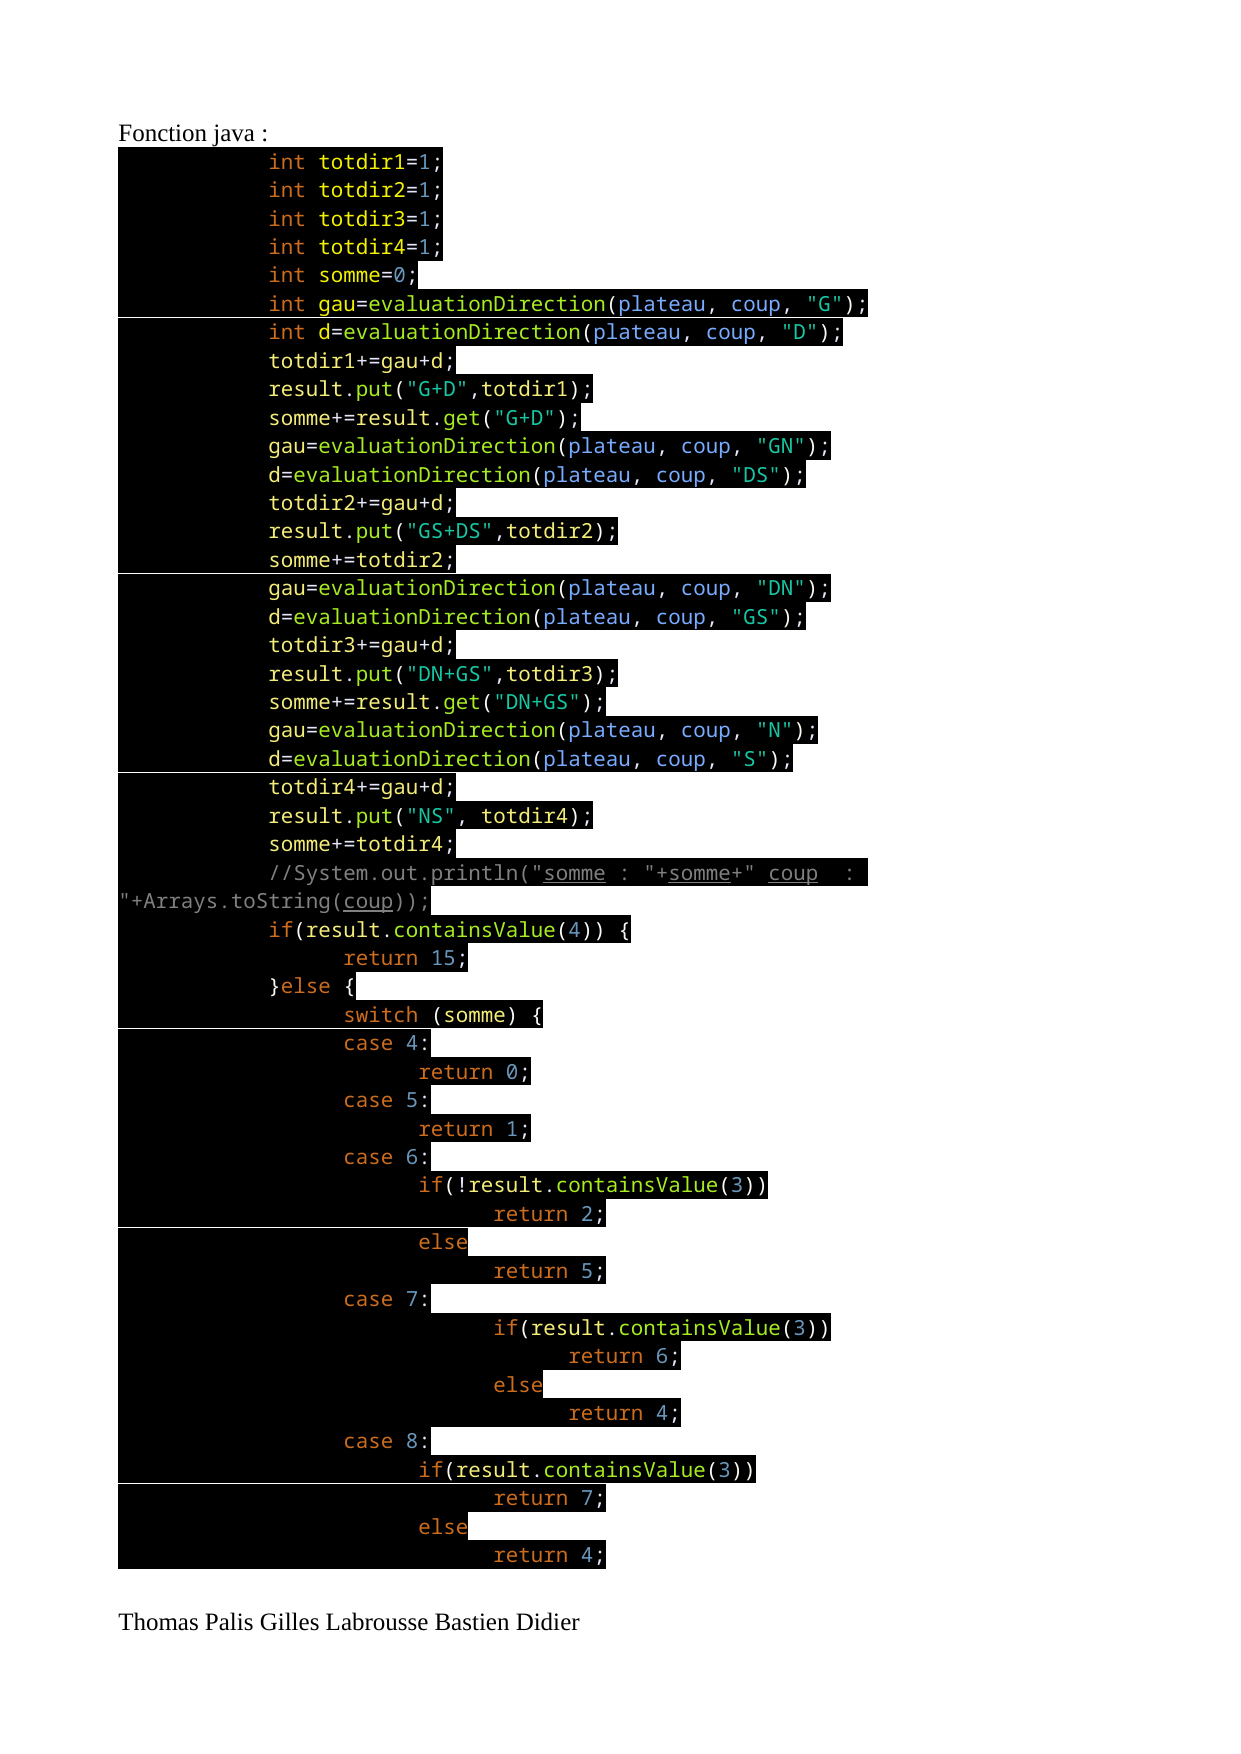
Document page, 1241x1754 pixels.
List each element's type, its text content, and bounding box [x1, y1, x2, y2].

text totdir3+=gau+d; [118, 630, 1122, 659]
text d=evaluationDirection(plateau, coup, "DS"); [118, 460, 1122, 488]
text return 2; [118, 1199, 1122, 1227]
text int somme=0; [118, 261, 1122, 289]
text case 7: [118, 1284, 1122, 1313]
text gau=evaluationDirection(plateau, coup, "GN"); [118, 431, 1122, 460]
text if(result.containsValue(4)) { [118, 915, 1122, 943]
text case 4: [118, 1028, 1122, 1057]
text return 0; [118, 1057, 1122, 1085]
text int totdir2=1; [118, 175, 1122, 204]
text return 6; [118, 1341, 1122, 1370]
text somme+=result.get("G+D"); [118, 403, 1122, 431]
text case 6: [118, 1142, 1122, 1171]
text if(result.containsValue(3)) [118, 1455, 1122, 1483]
text }else { [118, 972, 1122, 1000]
text return 4; [118, 1540, 1122, 1569]
text int d=evaluationDirection(plateau, coup, "D"); [118, 317, 1122, 346]
text int totdir1=1; [118, 147, 1122, 175]
text case 5: [118, 1085, 1122, 1114]
text //System.out.println("somme : "+somme+" coup : "+Arrays.toString(coup)); [118, 858, 1122, 915]
text gau=evaluationDirection(plateau, coup, "DN"); [118, 573, 1122, 602]
text return 7; [118, 1483, 1122, 1512]
text return 4; [118, 1398, 1122, 1427]
text result.put("G+D",totdir1); [118, 374, 1122, 403]
text return 5; [118, 1256, 1122, 1284]
text d=evaluationDirection(plateau, coup, "GS"); [118, 602, 1122, 630]
text switch (somme) { [118, 1000, 1122, 1028]
text somme+=result.get("DN+GS"); [118, 687, 1122, 716]
text gau=evaluationDirection(plateau, coup, "N"); [118, 716, 1122, 744]
text int gau=evaluationDirection(plateau, coup, "G"); [118, 289, 1122, 317]
text else [118, 1227, 1122, 1256]
text if(result.containsValue(3)) [118, 1313, 1122, 1341]
text else [118, 1370, 1122, 1398]
text case 8: [118, 1427, 1122, 1455]
text return 1; [118, 1114, 1122, 1142]
text result.put("GS+DS",totdir2); [118, 517, 1122, 545]
text somme+=totdir2; [118, 545, 1122, 573]
text somme+=totdir4; [118, 829, 1122, 858]
text if(!result.containsValue(3)) [118, 1171, 1122, 1199]
text result.put("DN+GS",totdir3); [118, 659, 1122, 687]
text totdir1+=gau+d; [118, 346, 1122, 374]
text int totdir3=1; [118, 204, 1122, 232]
text result.put("NS", totdir4); [118, 801, 1122, 829]
text totdir2+=gau+d; [118, 488, 1122, 517]
text totdir4+=gau+d; [118, 772, 1122, 801]
text Fonction java : [118, 118, 1122, 147]
text return 15; [118, 943, 1122, 972]
text int totdir4=1; [118, 232, 1122, 261]
text d=evaluationDirection(plateau, coup, "S"); [118, 744, 1122, 772]
text else [118, 1512, 1122, 1540]
